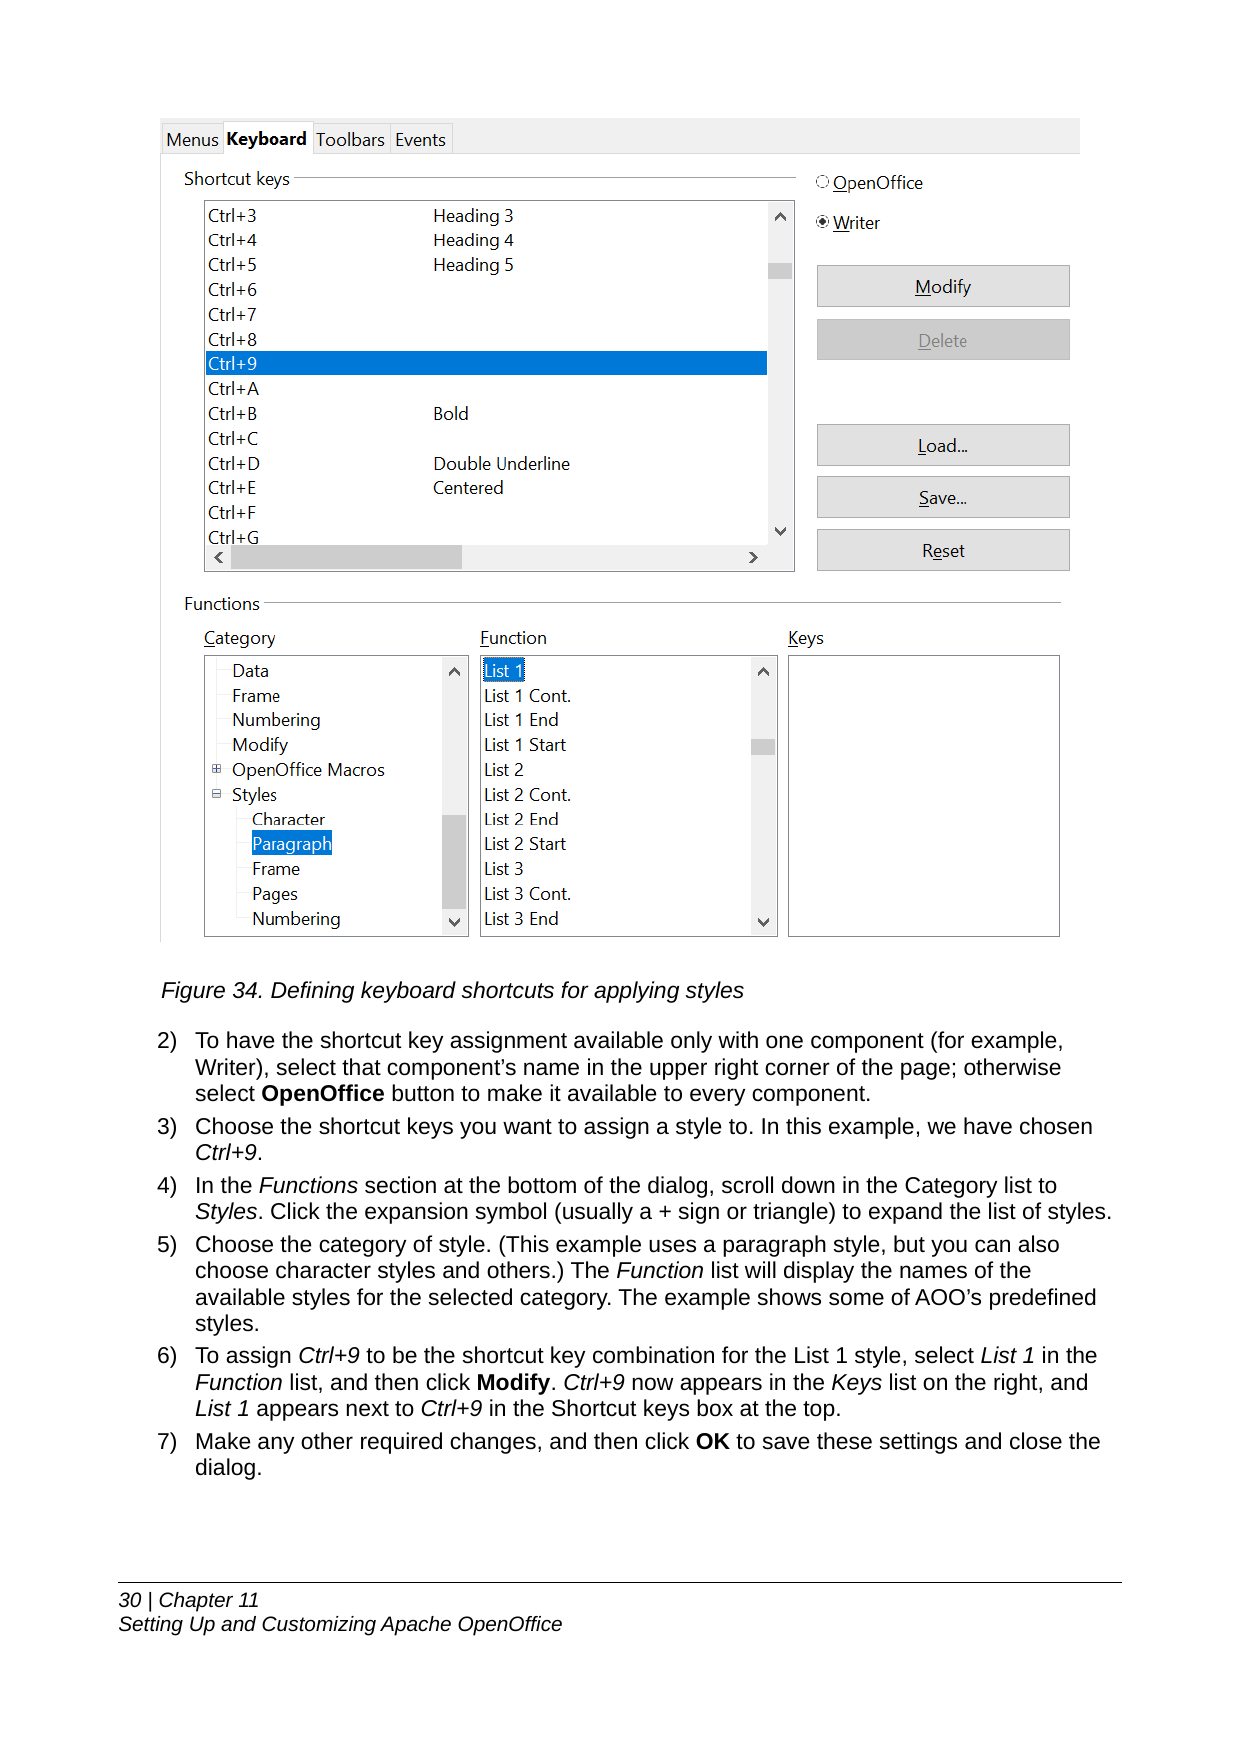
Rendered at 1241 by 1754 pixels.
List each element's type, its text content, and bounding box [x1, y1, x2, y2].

list To have the shortcut key assignment available only with one component (for example, Writer), select that component’s name in the upper right corner of the page; otherwise select OpenOffice button to make it available to every component. [177, 1027, 1122, 1107]
list Choose the shortcut keys you want to assign a style to. In this example, we have chosen Ctrl+9. [177, 1113, 1122, 1166]
picture [160, 118, 1080, 942]
list To assign Ctrl+9 to be the shortcut key combination for the List 1 style, select List 1 in the Function list, and then click Modify. Ctrl+9 now appears in the Keys list on the right, and List 1 appears next to Ctrl+9 in the Shortcut keys box at the top. [177, 1342, 1122, 1421]
list Choose the category of style. (This example uses a paragraph style, but you can also choose character styles and others.) The Function list will display the names of the available styles for the selected category. The example shows some of AOO’s predefined styles. [177, 1231, 1122, 1336]
list In the Functions section at the bottom of the dialog, scroll down in the Category list to Styles. Click the expansion symbol (usually a + sign or triangle) to expand the list of styles. [177, 1172, 1122, 1224]
text Figure 34. Defining keyboard shortcuts for applying styles [161, 977, 1079, 1003]
list Make any other required changes, and then click OK to save these settings and close the dialog. [177, 1428, 1122, 1480]
